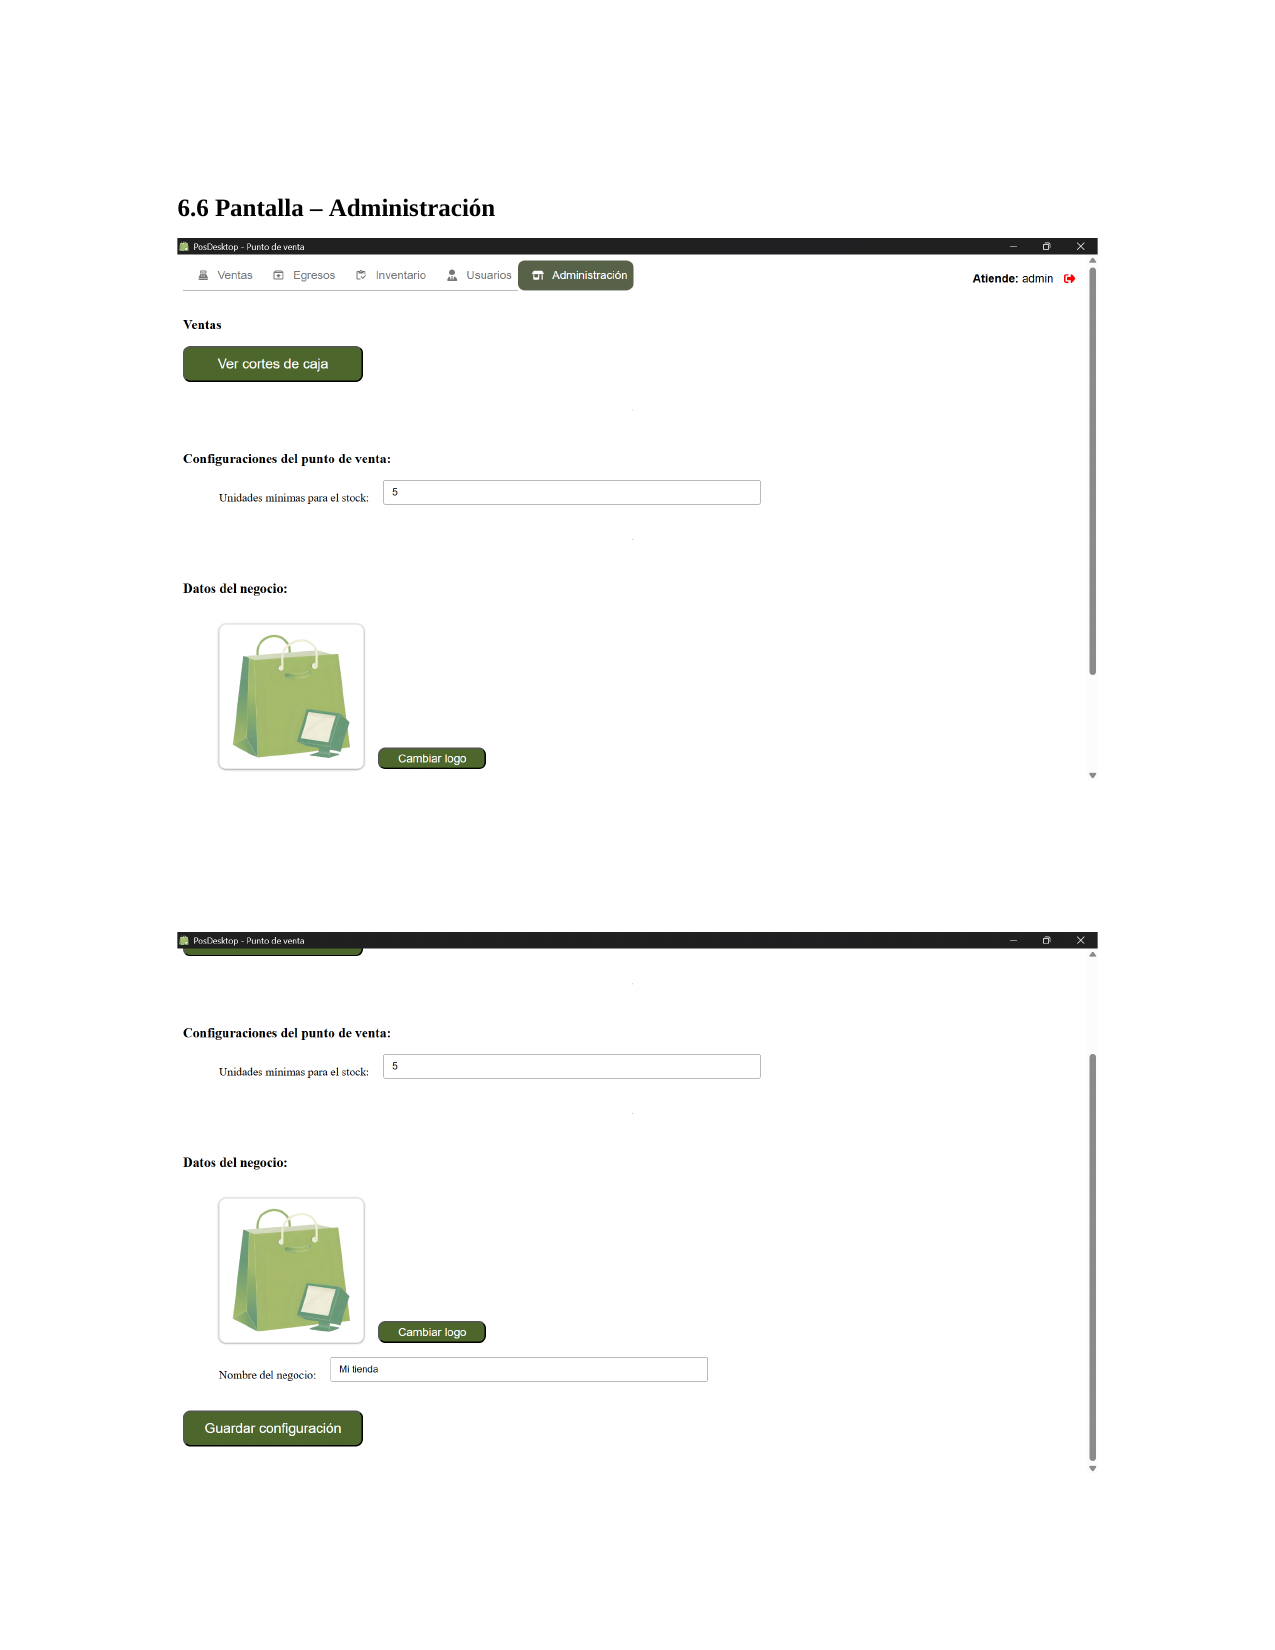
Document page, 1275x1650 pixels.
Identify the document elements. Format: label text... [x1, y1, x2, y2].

picture [177, 238, 1098, 780]
text 6.6 Pantalla – Administración [177, 193, 1098, 222]
picture [177, 932, 1098, 1473]
